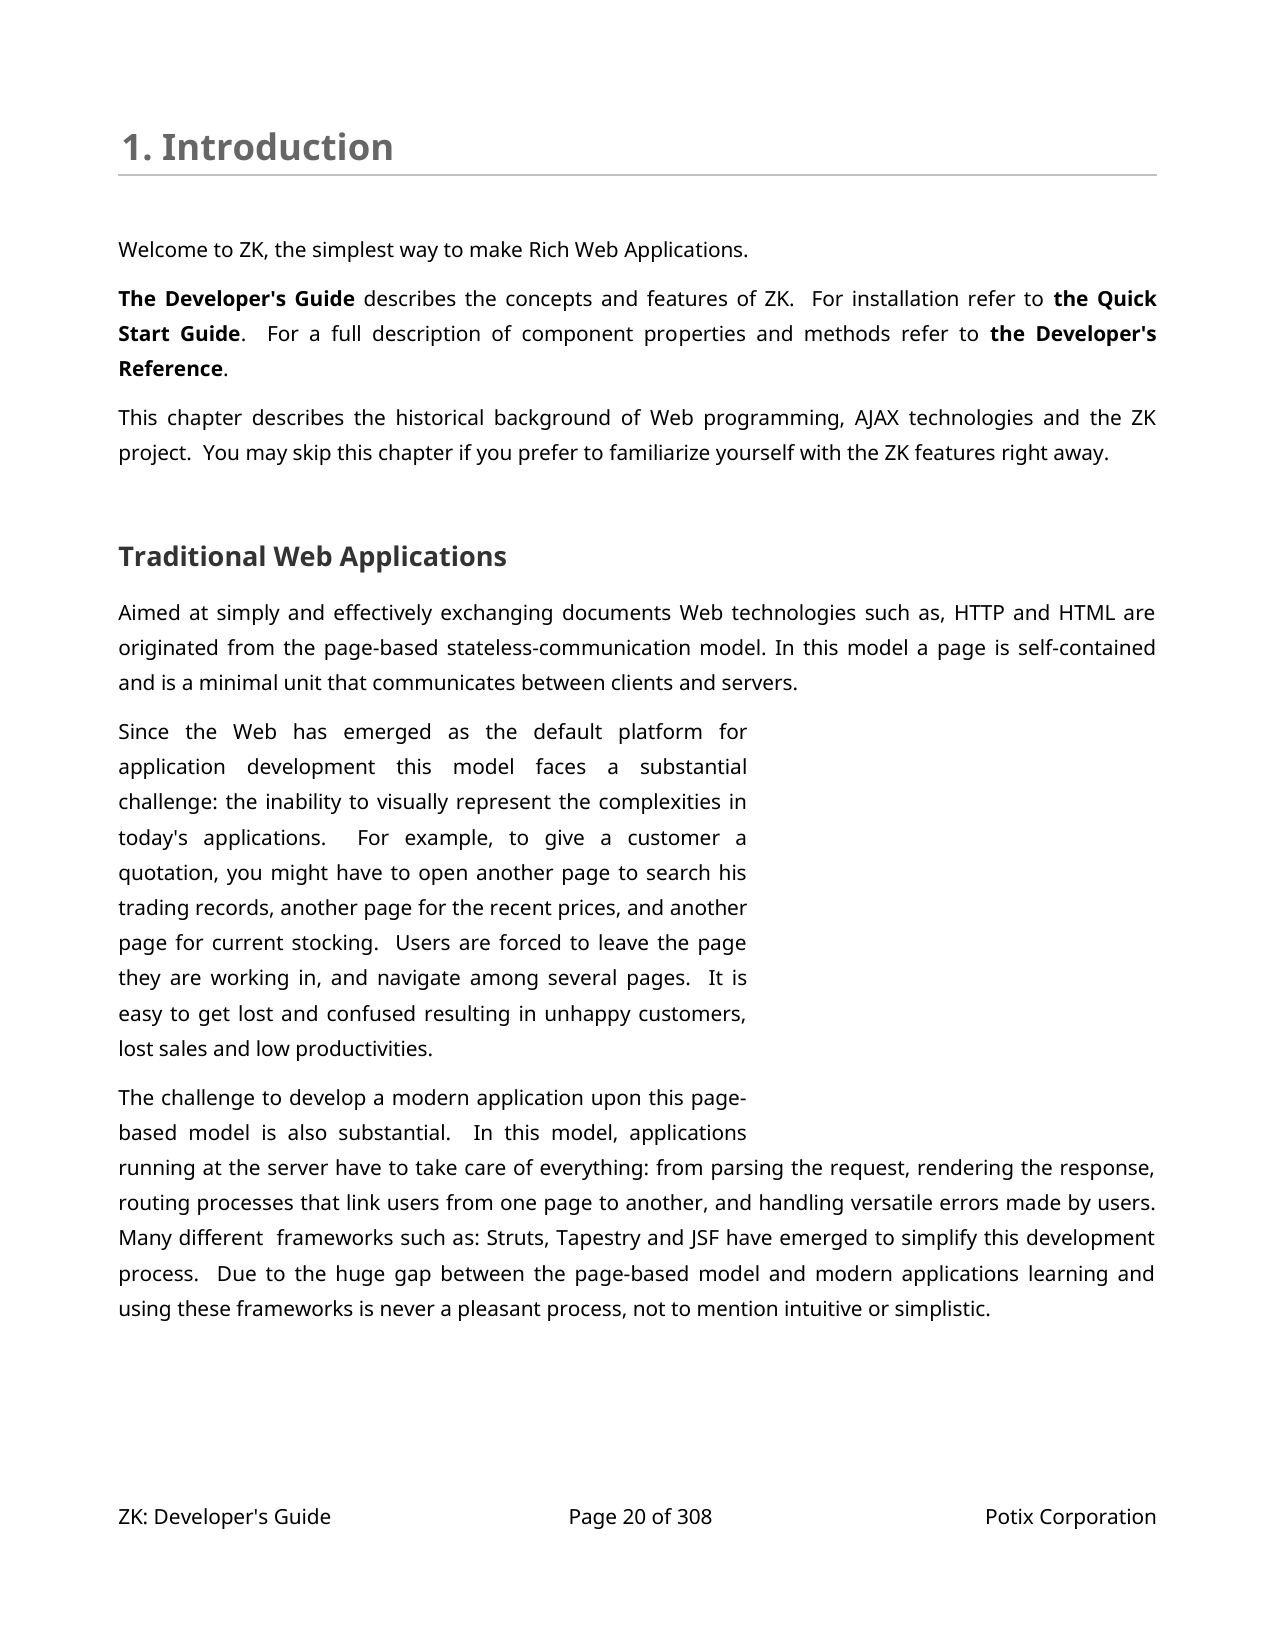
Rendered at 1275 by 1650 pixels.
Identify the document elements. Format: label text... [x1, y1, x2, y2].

subtitle 1. Introduction [118, 118, 1157, 174]
text The challenge to develop a modern application upon this page-based model is also substantial. In this model, applications running at the server have to take care of everything: from parsing the request, rendering the response, routing processes that link users from one page to another, and handling versatile errors made by users. Many different frameworks such as: Struts, Tapestry and JSF have emerged to simplify this development process. Due to the huge gap between the page-based model and modern applications learning and using these frameworks is never a pleasant process, not to mention intuitive or simplistic. [118, 1083, 1157, 1322]
text Since the Web has emerged as the default platform for application development this model faces a substantial challenge: the inability to visually represent the complexities in today's applications. For example, to give a customer a quotation, you might have to open another page to search his trading records, another page for the recent prices, and another page for current stocking. Users are forced to leave the page they are working in, and navigate among several pages. It is easy to get lost and confused resulting in unhappy customers, lost sales and low productivities. [118, 717, 1157, 1062]
text Aimed at simply and effectively exchanging documents Web technologies such as, HTTP and HTML are originated from the page-based stateless-communication model. In this model a page is self-contained and is a minimal unit that communicates between clients and servers. [118, 598, 1157, 696]
subtitle Traditional Web Applications [118, 537, 1157, 574]
text This chapter describes the historical background of Web programming, AJAX technologies and the ZK project. You may skip this chapter if you prefer to familiarize yourself with the ZK features right away. [118, 403, 1157, 466]
text The Developer's Guide describes the concepts and features of ZK. For installation refer to the Quick Start Guide. For a full description of component properties and methods refer to the Developer's Reference. [118, 284, 1157, 382]
text Welcome to ZK, the simplest way to make Rich Web Applications. [118, 235, 1157, 263]
